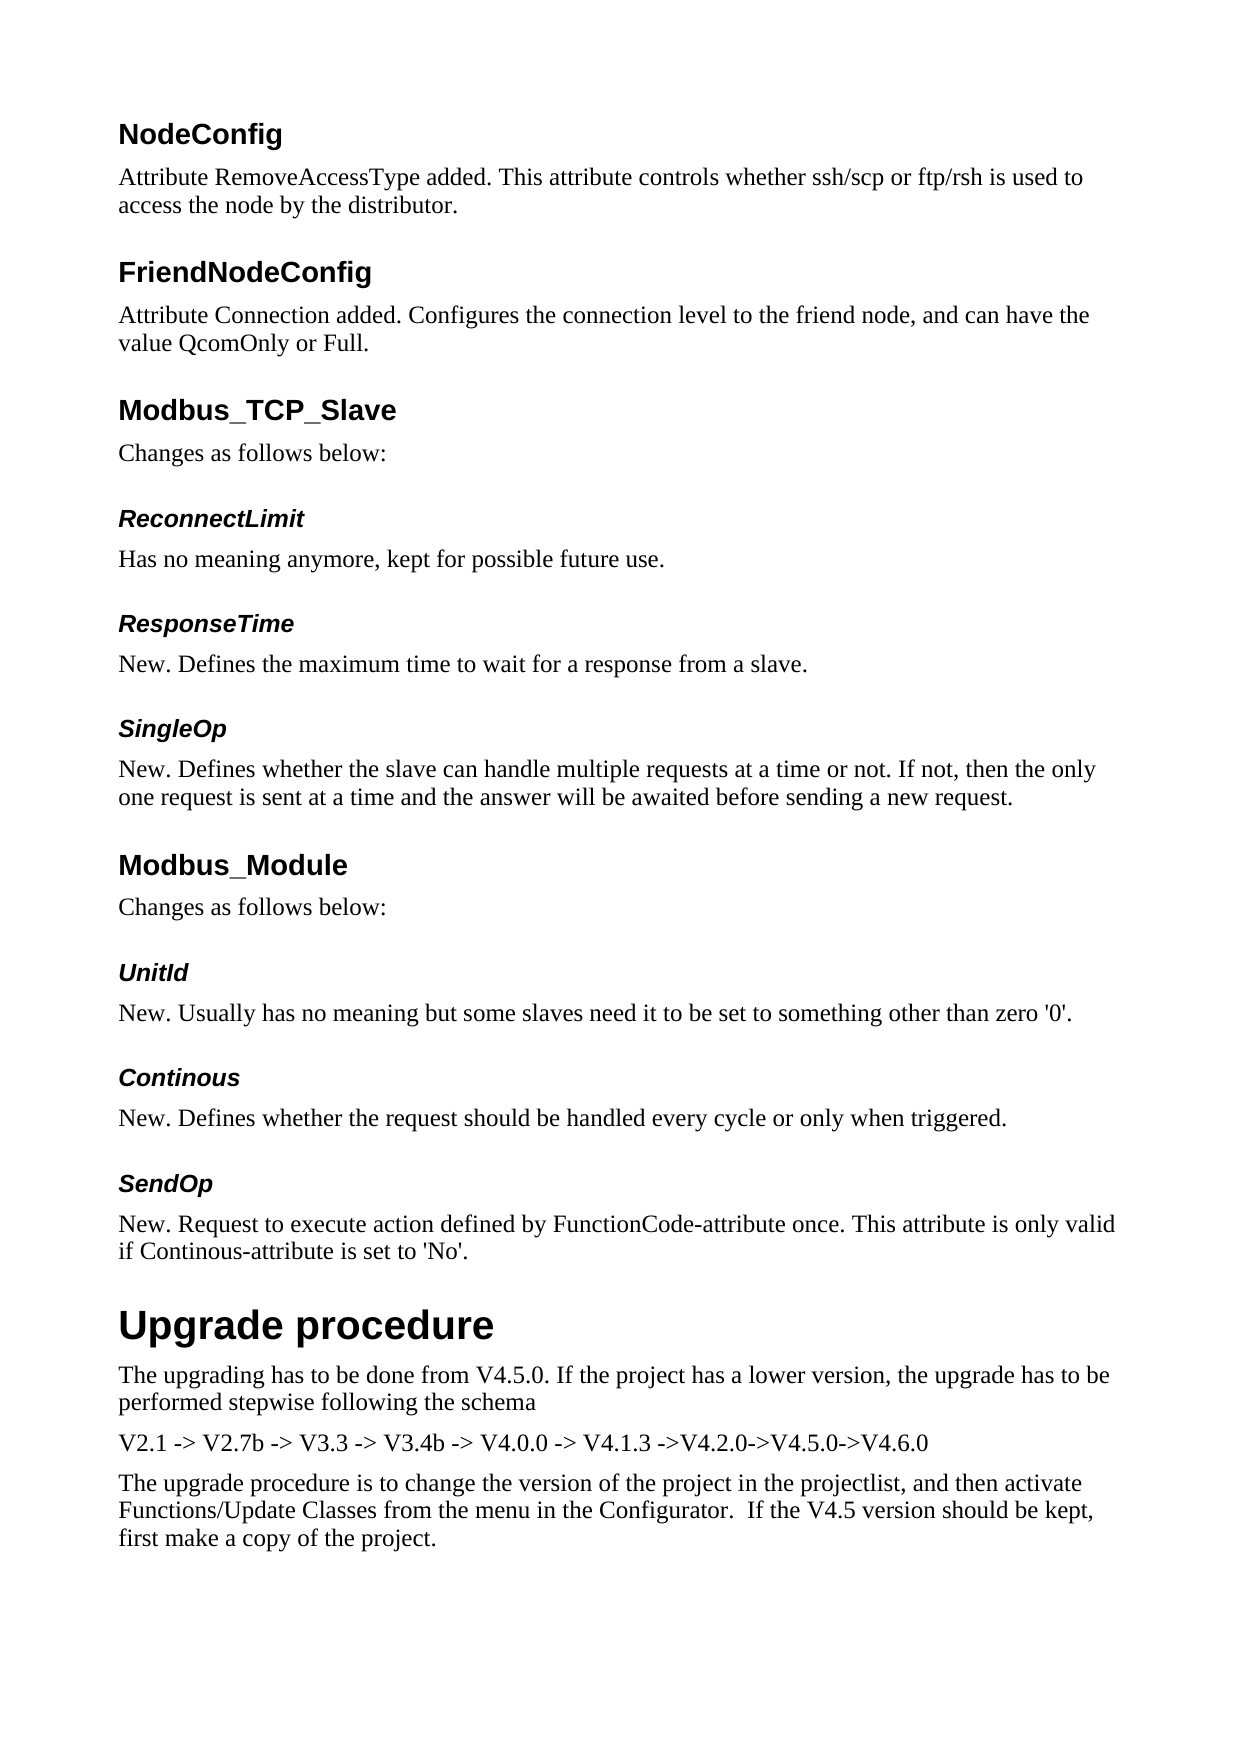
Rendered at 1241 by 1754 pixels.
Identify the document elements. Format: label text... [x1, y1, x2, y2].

text New. Defines the maximum time to wait for a response from a slave. [118, 650, 1122, 678]
text New. Defines whether the slave can handle multiple requests at a time or not. If not, then the only one request is sent at a time and the answer will be awaited before sending a new request. [118, 756, 1122, 811]
text New. Usually has no meaning but some slaves need it to be set to something other than zero '0'. [118, 999, 1122, 1027]
subtitle ReconnectLimit [118, 504, 1122, 532]
text Attribute Connection added. Configures the connection level to the friend node, and can have the value QcomOnly or Full. [118, 301, 1122, 357]
text V2.1 -> V2.7b -> V3.3 -> V3.4b -> V4.0.0 -> V4.1.3 ->V4.2.0->V4.5.0->V4.6.0 [118, 1429, 1122, 1456]
text New. Defines whether the request should be handled every cycle or only when triggered. [118, 1104, 1122, 1132]
subtitle Continous [118, 1064, 1122, 1092]
subtitle ResponseTime [118, 610, 1122, 638]
text New. Request to execute action defined by FunctionCode-attribute once. This attribute is only valid if Continous-attribute is set to 'No'. [118, 1210, 1122, 1265]
text Has no meaning anymore, kept for possible future use. [118, 545, 1122, 572]
subtitle UnitId [118, 959, 1122, 986]
subtitle Modbus_Module [118, 848, 1122, 881]
subtitle SendOp [118, 1169, 1122, 1197]
subtitle NodeConfig [118, 118, 1122, 151]
text Attribute RemoveAccessType added. This attribute controls whether ssh/scp or ftp/rsh is used to access the node by the distributor. [118, 163, 1122, 219]
text Changes as follows below: [118, 439, 1122, 467]
subtitle Modbus_TCP_Slave [118, 394, 1122, 427]
subtitle FriendNodeConfig [118, 256, 1122, 289]
subtitle Upgrade procedure [118, 1303, 1122, 1348]
subtitle SingleOp [118, 715, 1122, 743]
text The upgrading has to be done from V4.5.0. If the project has a lower version, the upgrade has to be performed stepwise following the schema [118, 1361, 1122, 1416]
text The upgrade procedure is to change the version of the project in the projectlist, and then activate Functions/Update Classes from the menu in the Configurator. If the V4.5 version should be kept, first make a copy of the project. [118, 1469, 1122, 1552]
text Changes as follows below: [118, 893, 1122, 921]
